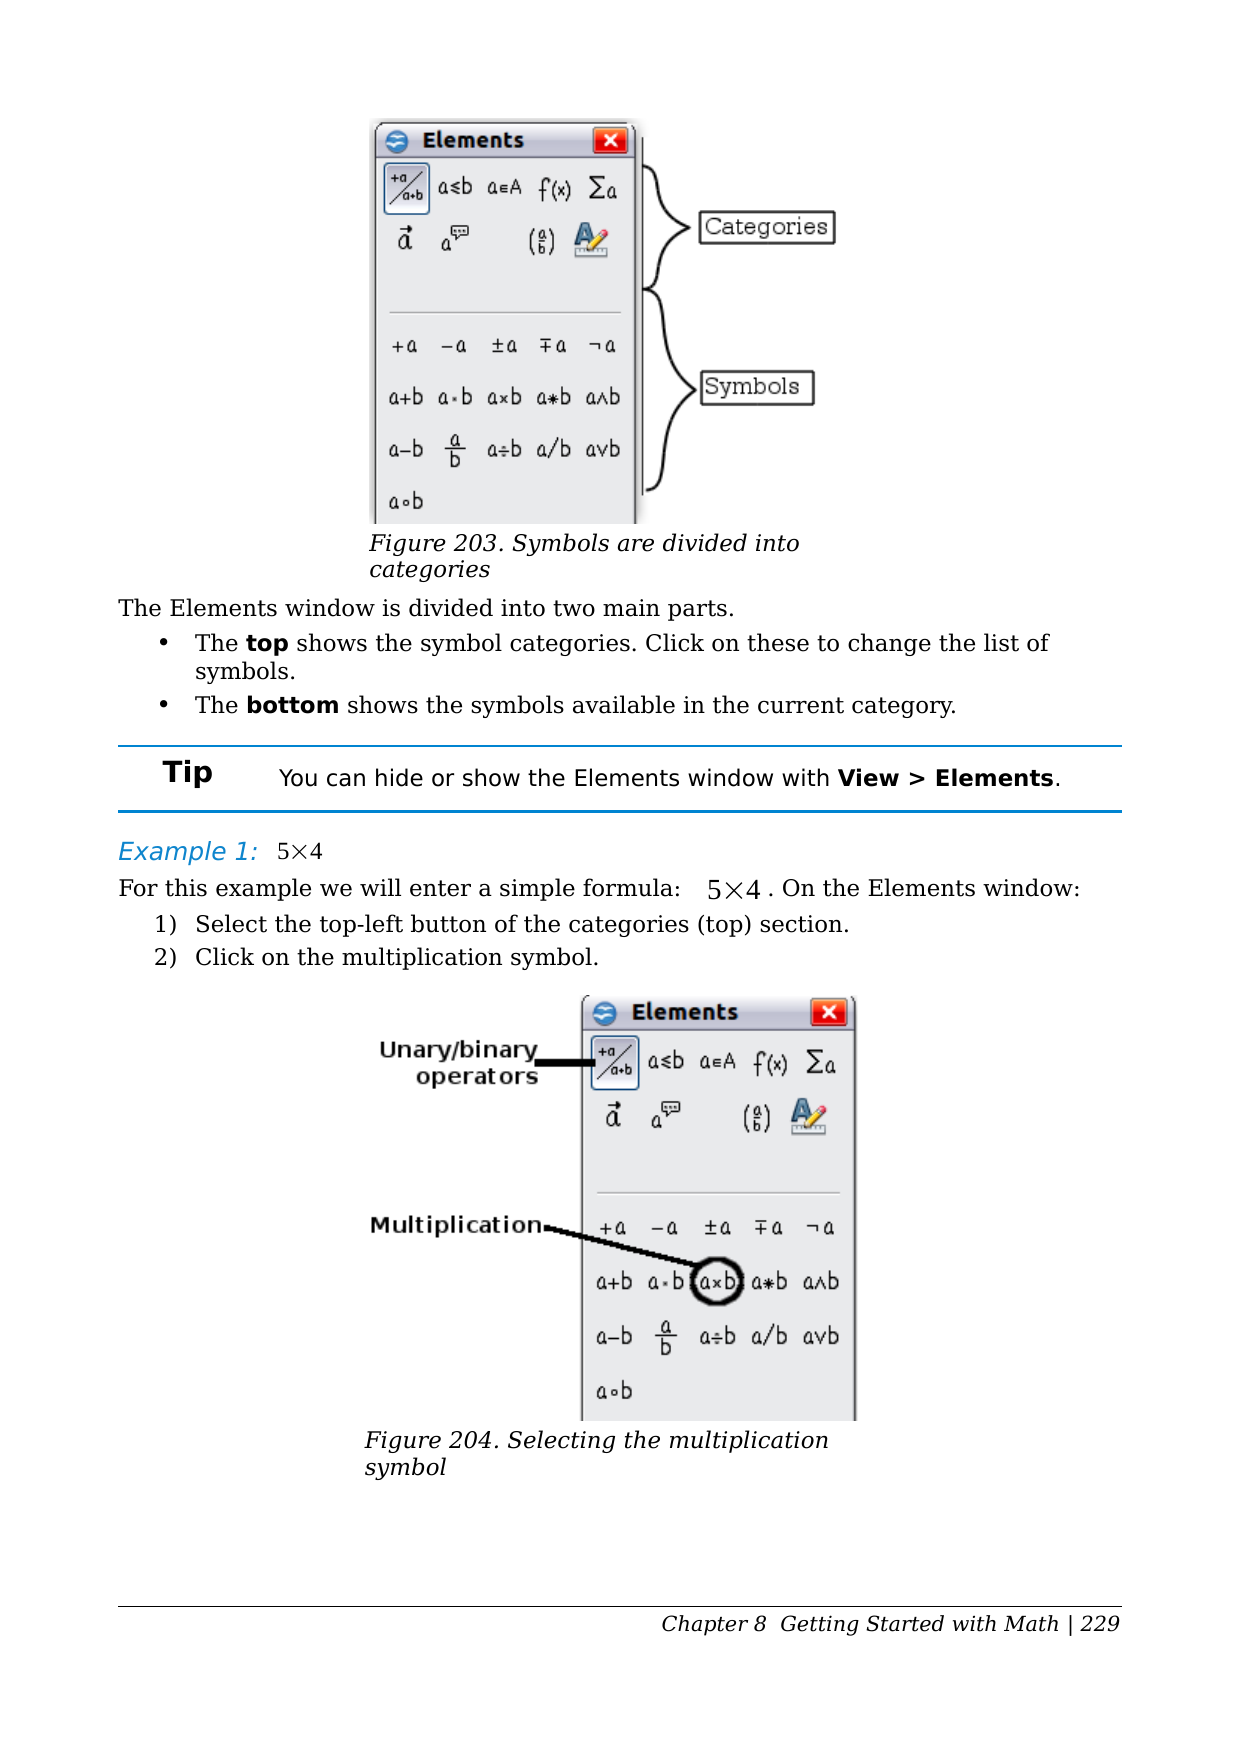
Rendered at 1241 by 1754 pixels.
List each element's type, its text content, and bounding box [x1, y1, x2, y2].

picture [369, 118, 842, 524]
list The top shows the symbol categories. Click on these to change the list of symbols. [156, 629, 1122, 684]
picture [364, 995, 859, 1421]
subtitle Example 1: [118, 837, 1122, 866]
table_header Tip [118, 747, 257, 810]
list Select the top-left button of the categories (top) section. [177, 911, 1122, 938]
list For this example we will enter a simple formula: . On the Elements window: [118, 872, 1122, 904]
table_header You can hide or show the Elements window with View > Elements. [258, 747, 1122, 810]
list The Elements window is divided into two main parts. [118, 596, 1122, 622]
text Figure 203. Symbols are divided into categories [369, 530, 871, 583]
text Figure 204. Selecting the multiplication symbol [364, 1427, 876, 1481]
list Click on the multiplication symbol. [177, 944, 1122, 971]
list The bottom shows the symbols available in the current category. [156, 691, 1122, 720]
